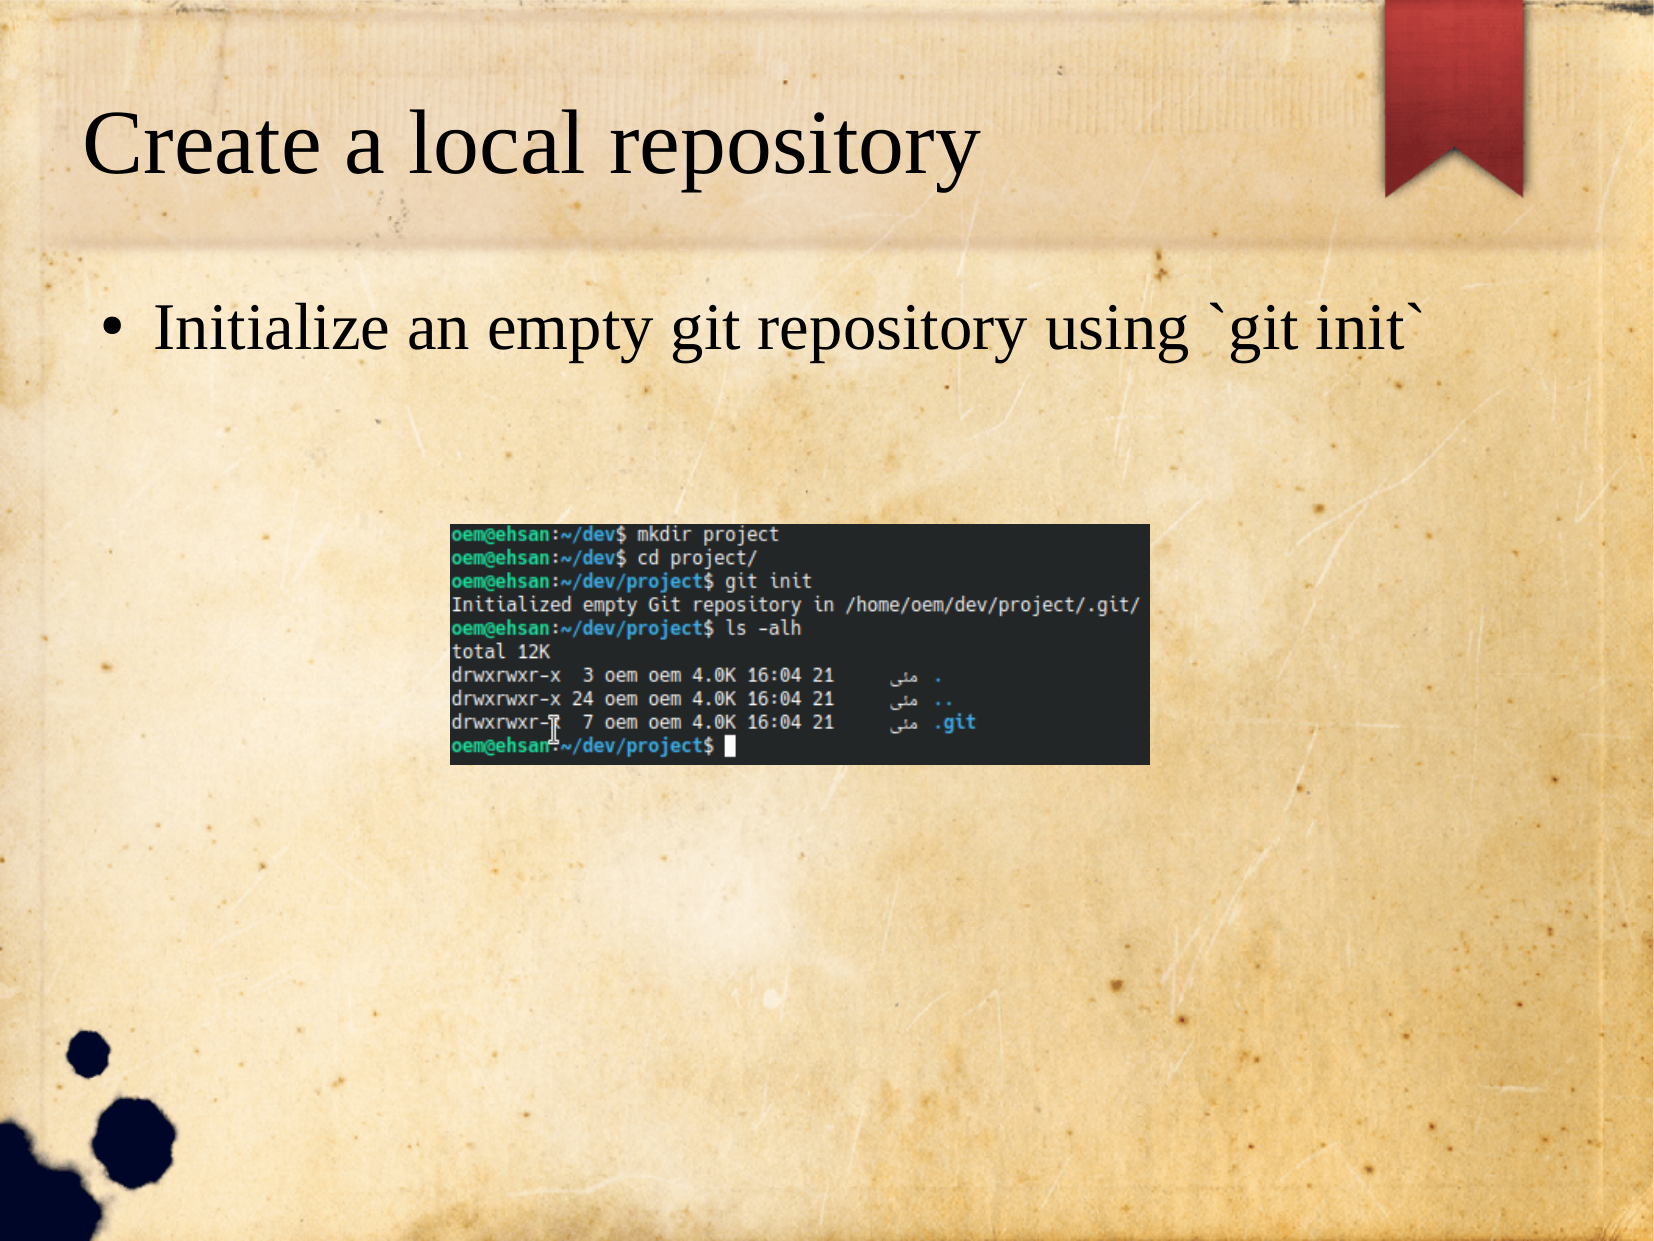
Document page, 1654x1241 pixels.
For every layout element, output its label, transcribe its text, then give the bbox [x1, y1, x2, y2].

picture [0, 0, 1654, 1241]
title Create a local repository [82, 49, 1347, 237]
list Initialize an empty git repository using `git init` [82, 290, 1538, 1010]
